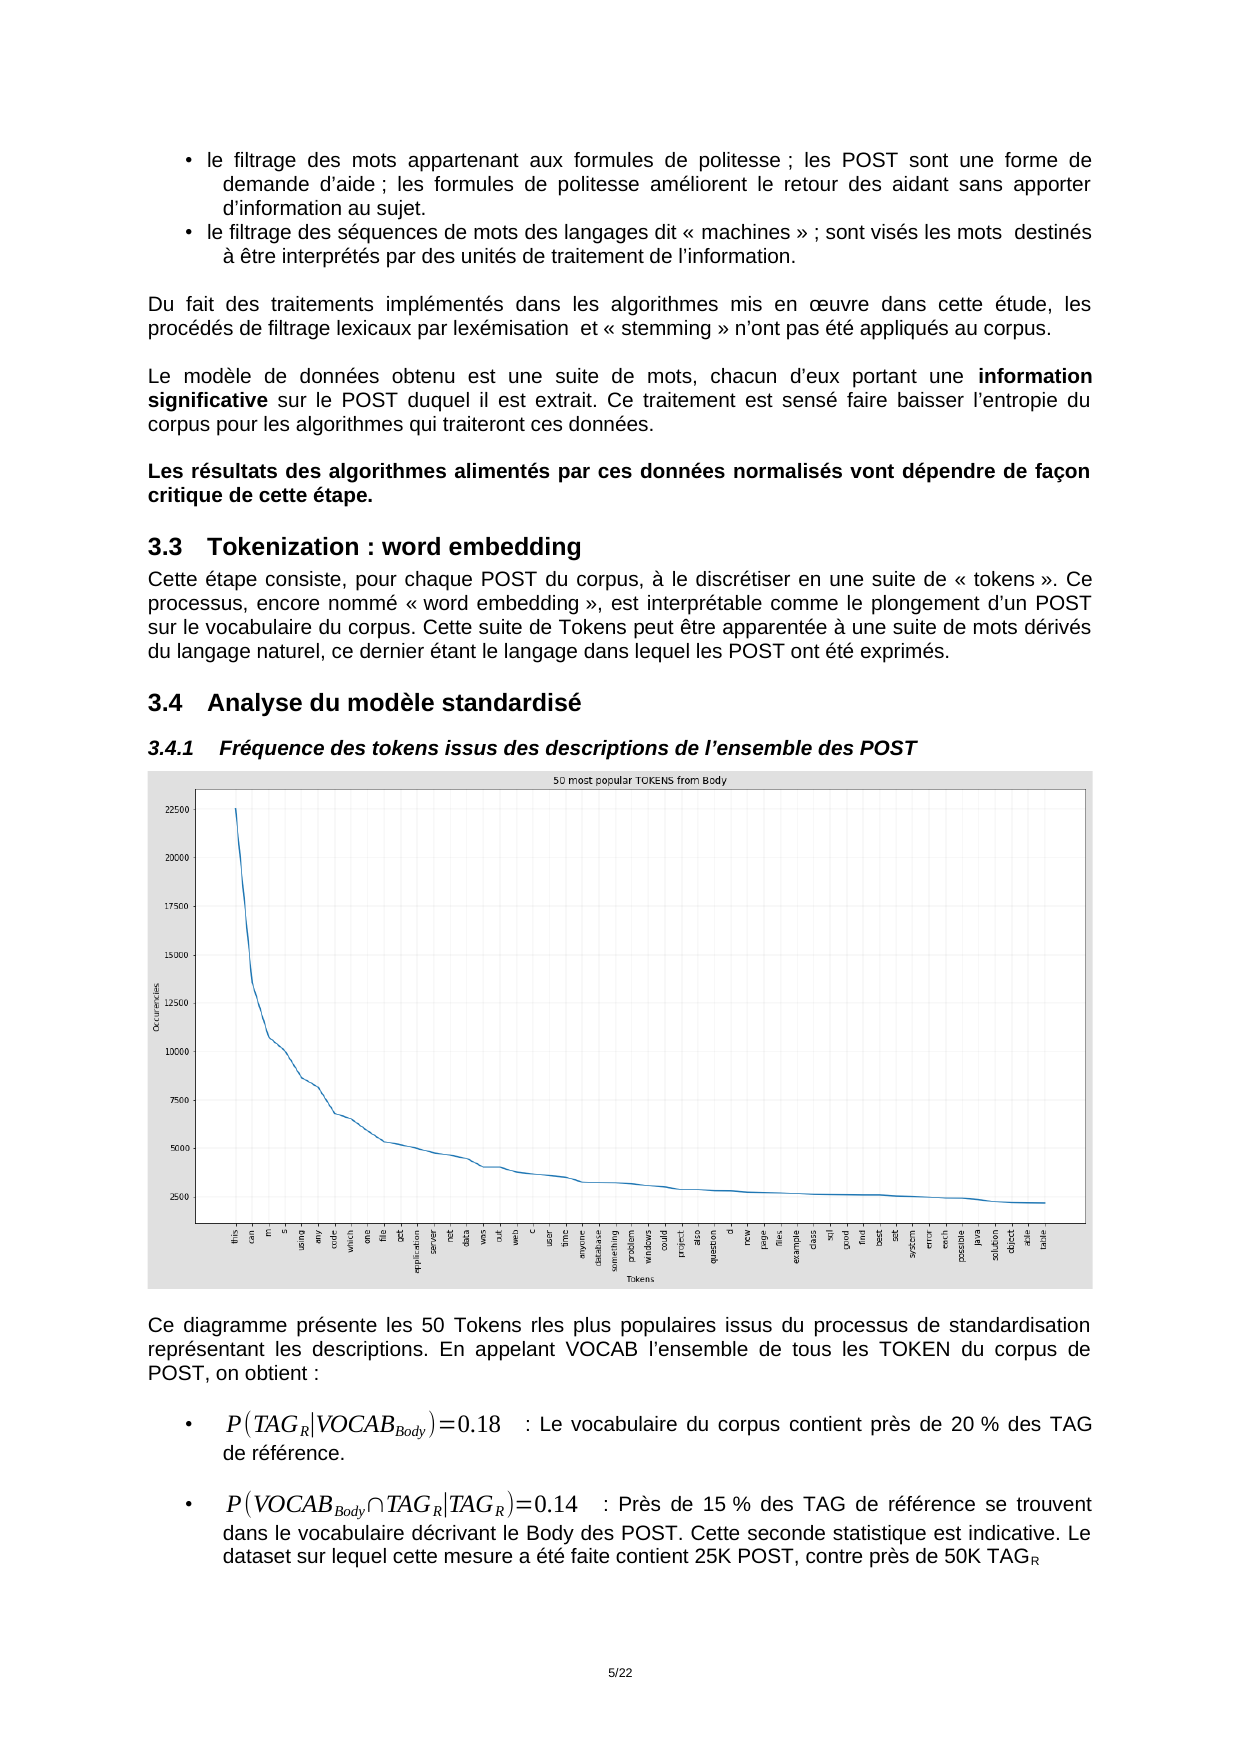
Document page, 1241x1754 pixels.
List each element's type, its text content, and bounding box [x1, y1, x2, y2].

text Du fait des traitements implémentés dans les algorithmes mis en œuvre dans cette étude, les procédés de filtrage lexicaux par lexémisation et « stemming » n’ont pas été appliqués au corpus. [148, 292, 1092, 339]
list : Le vocabulaire du corpus contient près de 20 % des TAG de référence. [185, 1408, 1092, 1464]
text Le modèle de données obtenu est une suite de mots, chacun d’eux portant une information significative sur le POST duquel il est extrait. Ce traitement est sensé faire baisser l’entropie du corpus pour les algorithmes qui traiteront ces données. [148, 363, 1092, 435]
text Cette étape consiste, pour chaque POST du corpus, à le discrétiser en une suite de « tokens ». Ce processus, encore nommé « word embedding », est interprétable comme le plongement d’un POST sur le vocabulaire du corpus. Cette suite de Tokens peut être apparentée à une suite de mots dérivés du langage naturel, ce dernier étant le langage dans lequel les POST ont été exprimés. [148, 567, 1092, 663]
picture [147, 771, 1093, 1289]
list le filtrage des séquences de mots des langages dit « machines » ; sont visés les mots destinés à être interprétés par des unités de traitement de l’information. [185, 220, 1092, 268]
subtitle Tokenization : word embedding [148, 532, 1092, 561]
text Les résultats des algorithmes alimentés par ces données normalisés vont dépendre de façon critique de cette étape. [148, 459, 1092, 507]
subtitle Analyse du modèle standardisé [148, 688, 1092, 717]
list le filtrage des mots appartenant aux formules de politesse ; les POST sont une forme de demande d’aide ; les formules de politesse améliorent le retour des aidant sans apporter d’information au sujet. [185, 148, 1092, 220]
list : Près de 15 % des TAG de référence se trouvent dans le vocabulaire décrivant le Body des POST. Cette seconde statistique est indicative. Le dataset sur lequel cette mesure a été faite contient 25K POST, contre près de 50K TAGR [185, 1488, 1092, 1568]
text Ce diagramme présente les 50 Tokens rles plus populaires issus du processus de standardisation représentant les descriptions. En appelant VOCAB l’ensemble de tous les TOKEN du corpus de POST, on obtient : [148, 1313, 1092, 1384]
subtitle Fréquence des tokens issus des descriptions de l’ensemble des POST [148, 736, 1092, 759]
